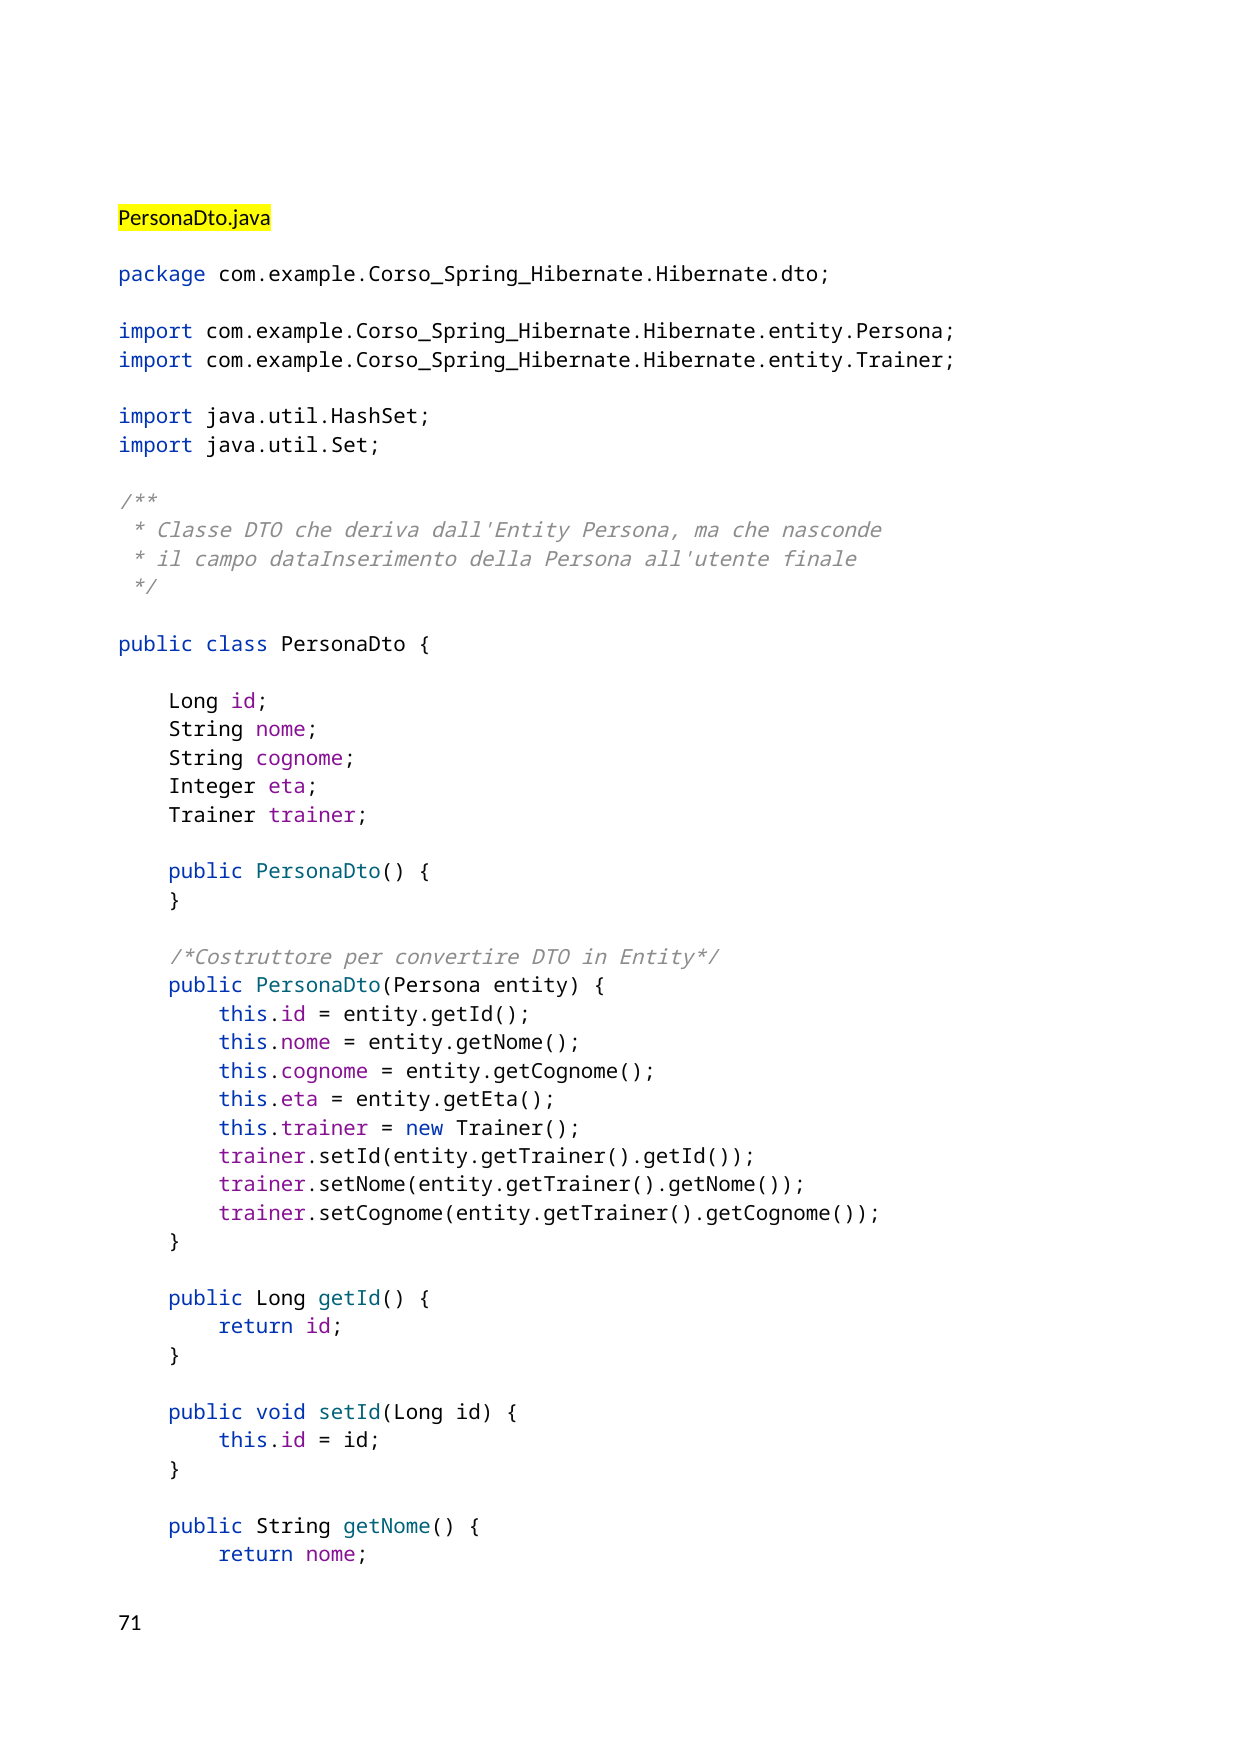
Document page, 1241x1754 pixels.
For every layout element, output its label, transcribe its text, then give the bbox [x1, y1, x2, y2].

text PersonaDto.java [118, 203, 1122, 231]
text package com.example.Corso_Spring_Hibernate.Hibernate.dto; import com.example.Corso_Spring_Hibernate.Hibernate.entity.Persona; import com.example.Corso_Spring_Hibernate.Hibernate.entity.Trainer; import java.util.HashSet; import java.util.Set; /** * Classe DTO che deriva dall'Entity Persona, ma che nasconde * il campo dataInserimento della Persona all'utente finale */ public class PersonaDto { Long id; String nome; String cognome; Integer eta; Trainer trainer; public PersonaDto() { } /*Costruttore per convertire DTO in Entity*/ public PersonaDto(Persona entity) { this.id = entity.getId(); this.nome = entity.getNome(); this.cognome = entity.getCognome(); this.eta = entity.getEta(); this.trainer = new Trainer(); trainer.setId(entity.getTrainer().getId()); trainer.setNome(entity.getTrainer().getNome()); trainer.setCognome(entity.getTrainer().getCognome()); } public Long getId() { return id; } public void setId(Long id) { this.id = id; } public String getNome() { return nome; [118, 259, 1122, 1568]
